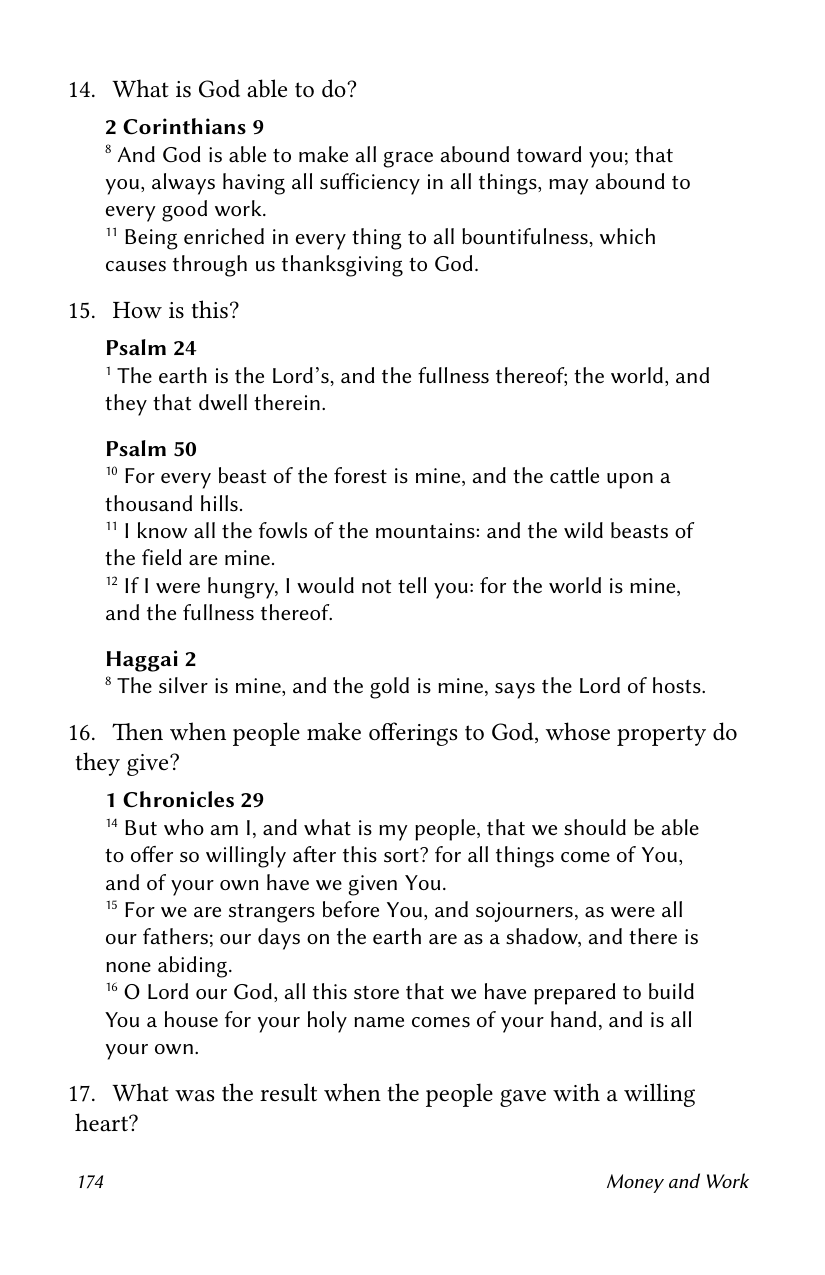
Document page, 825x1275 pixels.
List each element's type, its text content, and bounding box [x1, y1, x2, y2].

text 11 I know all the fowls of the mountains: and the wild beasts of the field are mine. [105, 518, 720, 571]
list What is God able to do? [75, 75, 750, 103]
text 2 Corinthians 9 [105, 114, 750, 140]
text 14 But who am I, and what is my people, that we should be able to offer so willingly after this sort? for all things come of You, and of your own have we given You. [105, 815, 720, 896]
text 12 If I were hungry, I would not tell you: for the world is mine, and the fullness thereof. [105, 573, 720, 626]
text 1 The earth is the Lord’s, and the fullness thereof; the world, and they that dwell therein. [105, 363, 720, 416]
text 16 O Lord our God, all this store that we have prepared to build You a house for your holy name comes of your hand, and is all your own. [105, 979, 720, 1060]
text 11 Being enriched in every thing to all bountifulness, which causes through us thanksgiving to God. [105, 224, 720, 277]
text Psalm 50 [105, 436, 750, 462]
text 8 And God is able to make all grace abound toward you; that you, always having all sufficiency in all things, may abound to every good work. [105, 141, 720, 222]
text 1 Chronicles 29 [105, 787, 750, 813]
text Psalm 24 [105, 335, 750, 361]
list Then when people make offerings to God, whose property do they give? [75, 718, 750, 777]
text 10 For every beast of the forest is mine, and the cattle upon a thousand hills. [105, 463, 720, 517]
list How is this? [75, 296, 750, 325]
text Haggai 2 [105, 645, 750, 672]
list What was the result when the people gave with a willing heart? [75, 1079, 750, 1138]
text 15 For we are strangers before You, and sojourners, as were all our fathers; our days on the earth are as a shadow, and there is none abiding. [105, 897, 720, 978]
text 8 The silver is mine, and the gold is mine, says the Lord of hosts. [105, 673, 720, 699]
